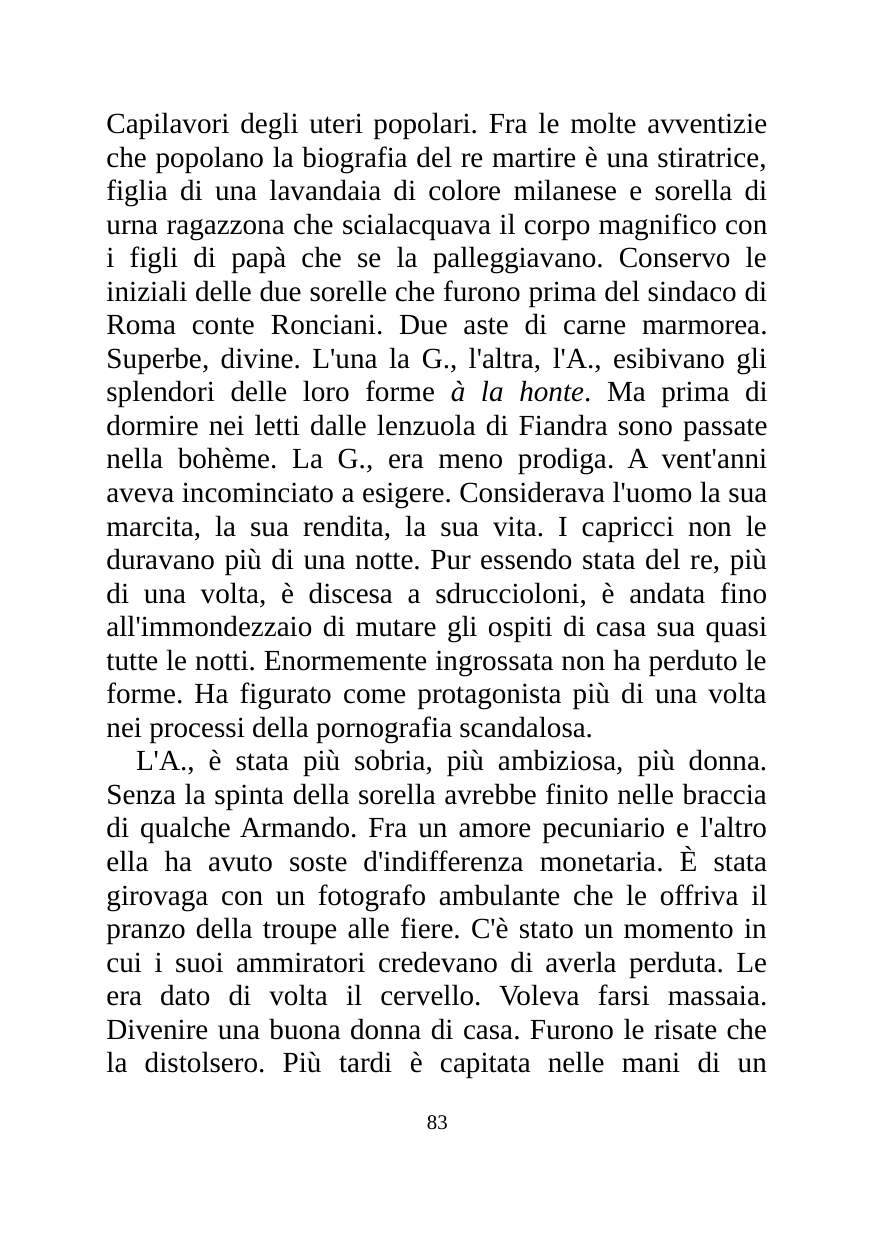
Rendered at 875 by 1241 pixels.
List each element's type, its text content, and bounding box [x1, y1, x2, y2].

text Capilavori degli uteri popolari. Fra le molte avventizie che popolano la biografia del re martire è una stiratrice, figlia di una lavandaia di colore milanese e sorella di urna ragazzona che scialacquava il corpo magnifico con i figli di papà che se la palleggiavano. Conservo le iniziali delle due sorelle che furono prima del sindaco di Roma conte Ronciani. Due aste di carne marmorea. Superbe, divine. L'una la G., l'altra, l'A., esibivano gli splendori delle loro forme à la honte. Ma prima di dormire nei letti dalle lenzuola di Fiandra sono passate nella bohème. La G., era meno prodiga. A vent'anni aveva incominciato a esigere. Considerava l'uomo la sua marcita, la sua rendita, la sua vita. I capricci non le duravano più di una notte. Pur essendo stata del re, più di una volta, è discesa a sdruccioloni, è andata fino all'immondezzaio di mutare gli ospiti di casa sua quasi tutte le notti. Enormemente ingrossata non ha perduto le forme. Ha figurato come protagonista più di una volta nei processi della pornografia scandalosa. [106, 106, 768, 743]
text L'A., è stata più sobria, più ambiziosa, più donna. Senza la spinta della sorella avrebbe finito nelle braccia di qualche Armando. Fra un amore pecuniario e l'altro ella ha avuto soste d'indifferenza monetaria. È stata girovaga con un fotografo ambulante che le offriva il pranzo della troupe alle fiere. C'è stato un momento in cui i suoi ammiratori credevano di averla perduta. Le era dato di volta il cervello. Voleva farsi massaia. Divenire una buona donna di casa. Furono le risate che la distolsero. Più tardi è capitata nelle mani di un [106, 743, 768, 1079]
